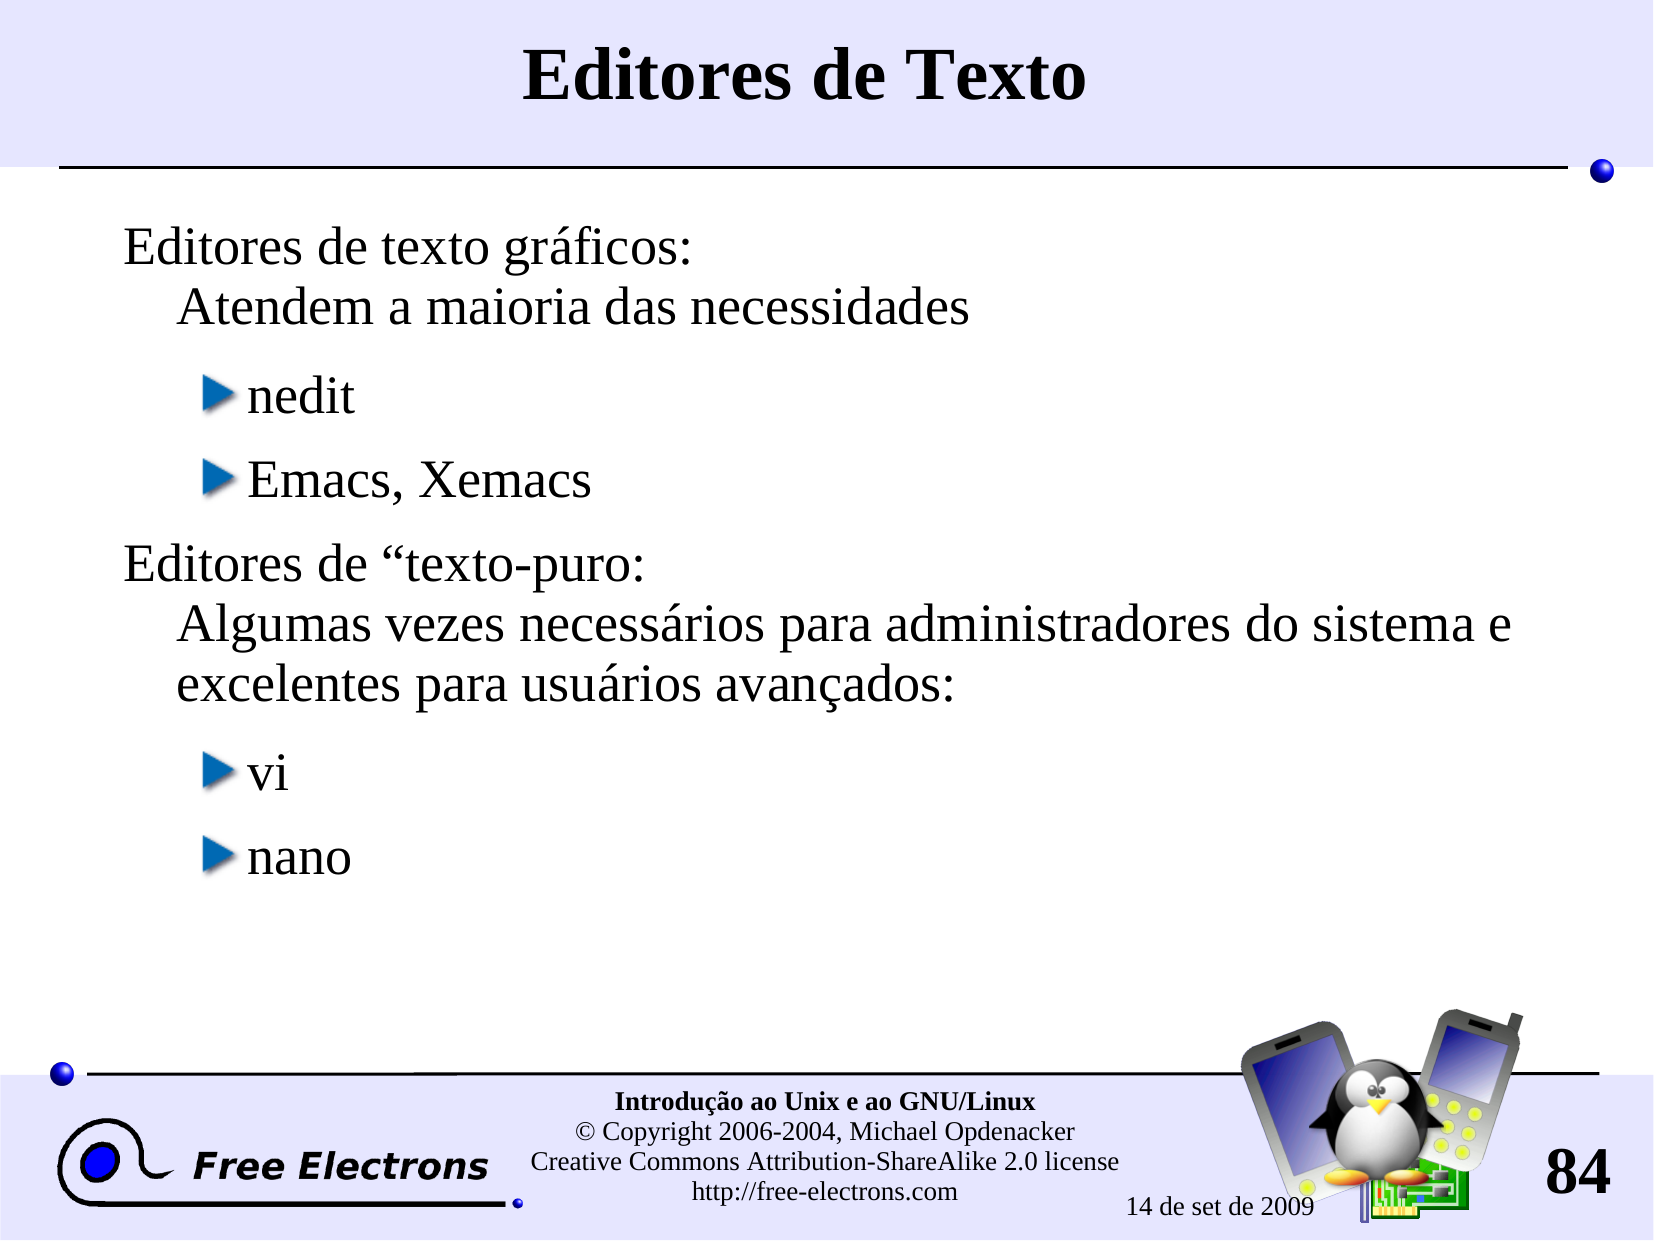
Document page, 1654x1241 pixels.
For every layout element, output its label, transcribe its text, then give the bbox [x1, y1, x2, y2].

picture [50, 1107, 527, 1216]
title Editores de Texto [60, 25, 1551, 124]
picture [1230, 1007, 1538, 1241]
picture [1304, 1198, 1311, 1207]
picture [1280, 1198, 1284, 1208]
list Editores de texto gráficos: Atendem a maioria das necessidades nedit Emacs, Xemacs Editores de “texto-puro: Algumas vezes necessários para administradores do sistema e excelentes para usuários avançados: vi nano [105, 216, 1518, 1066]
